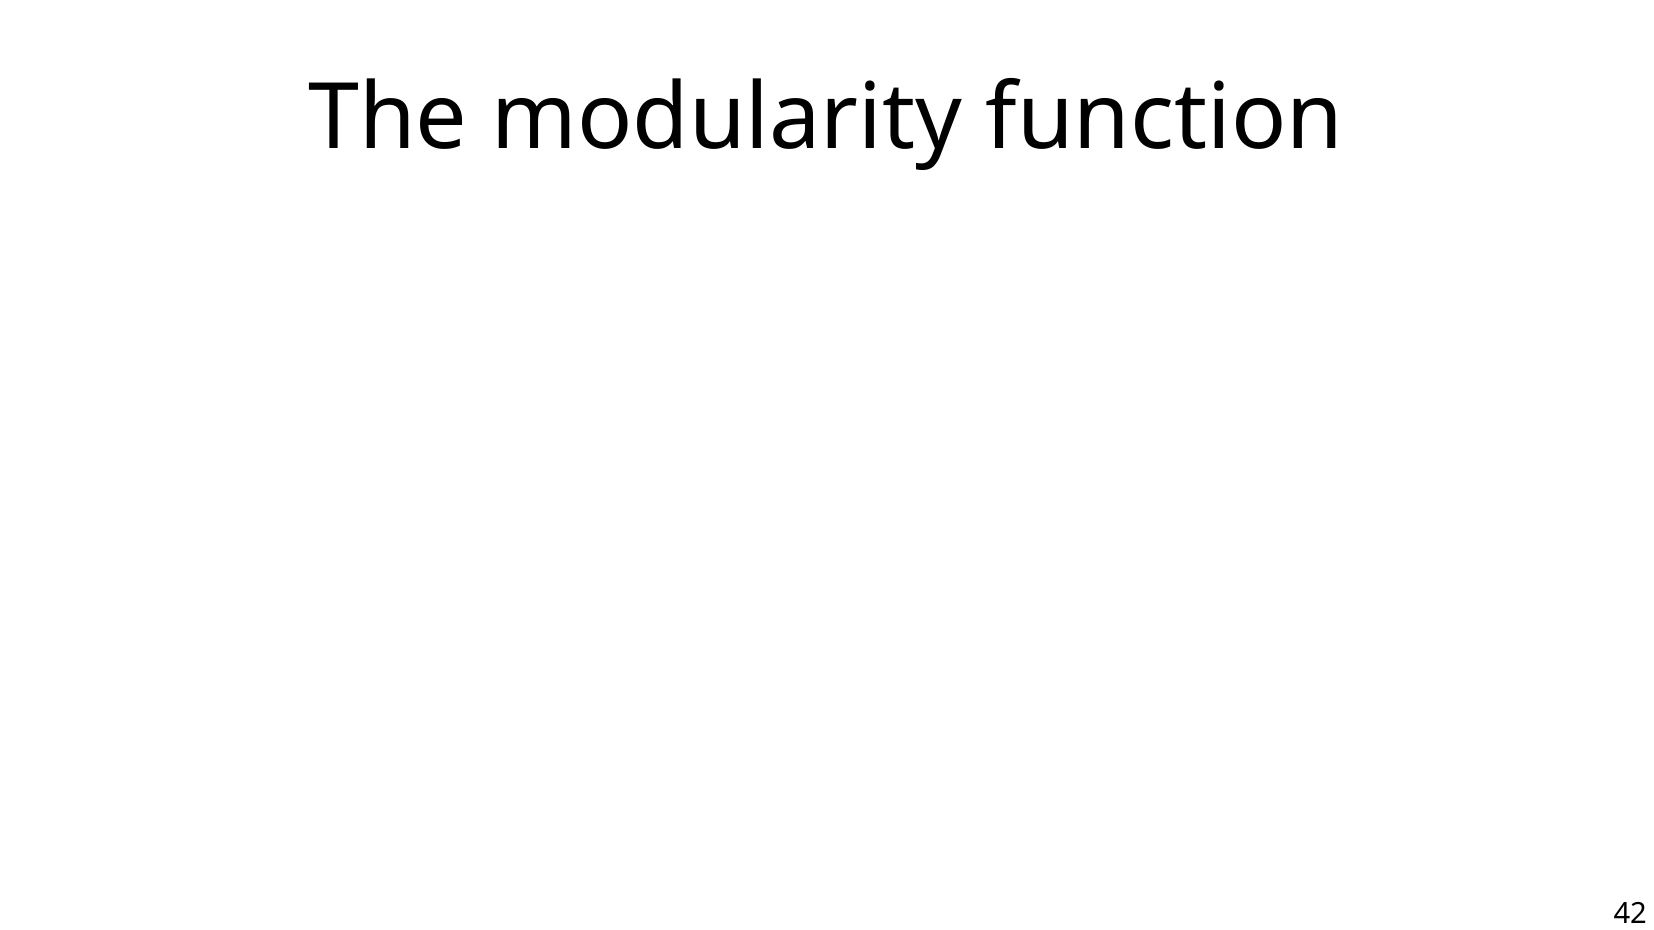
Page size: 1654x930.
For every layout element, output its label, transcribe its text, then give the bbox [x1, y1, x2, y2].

title The modularity function [82, 1, 1571, 225]
